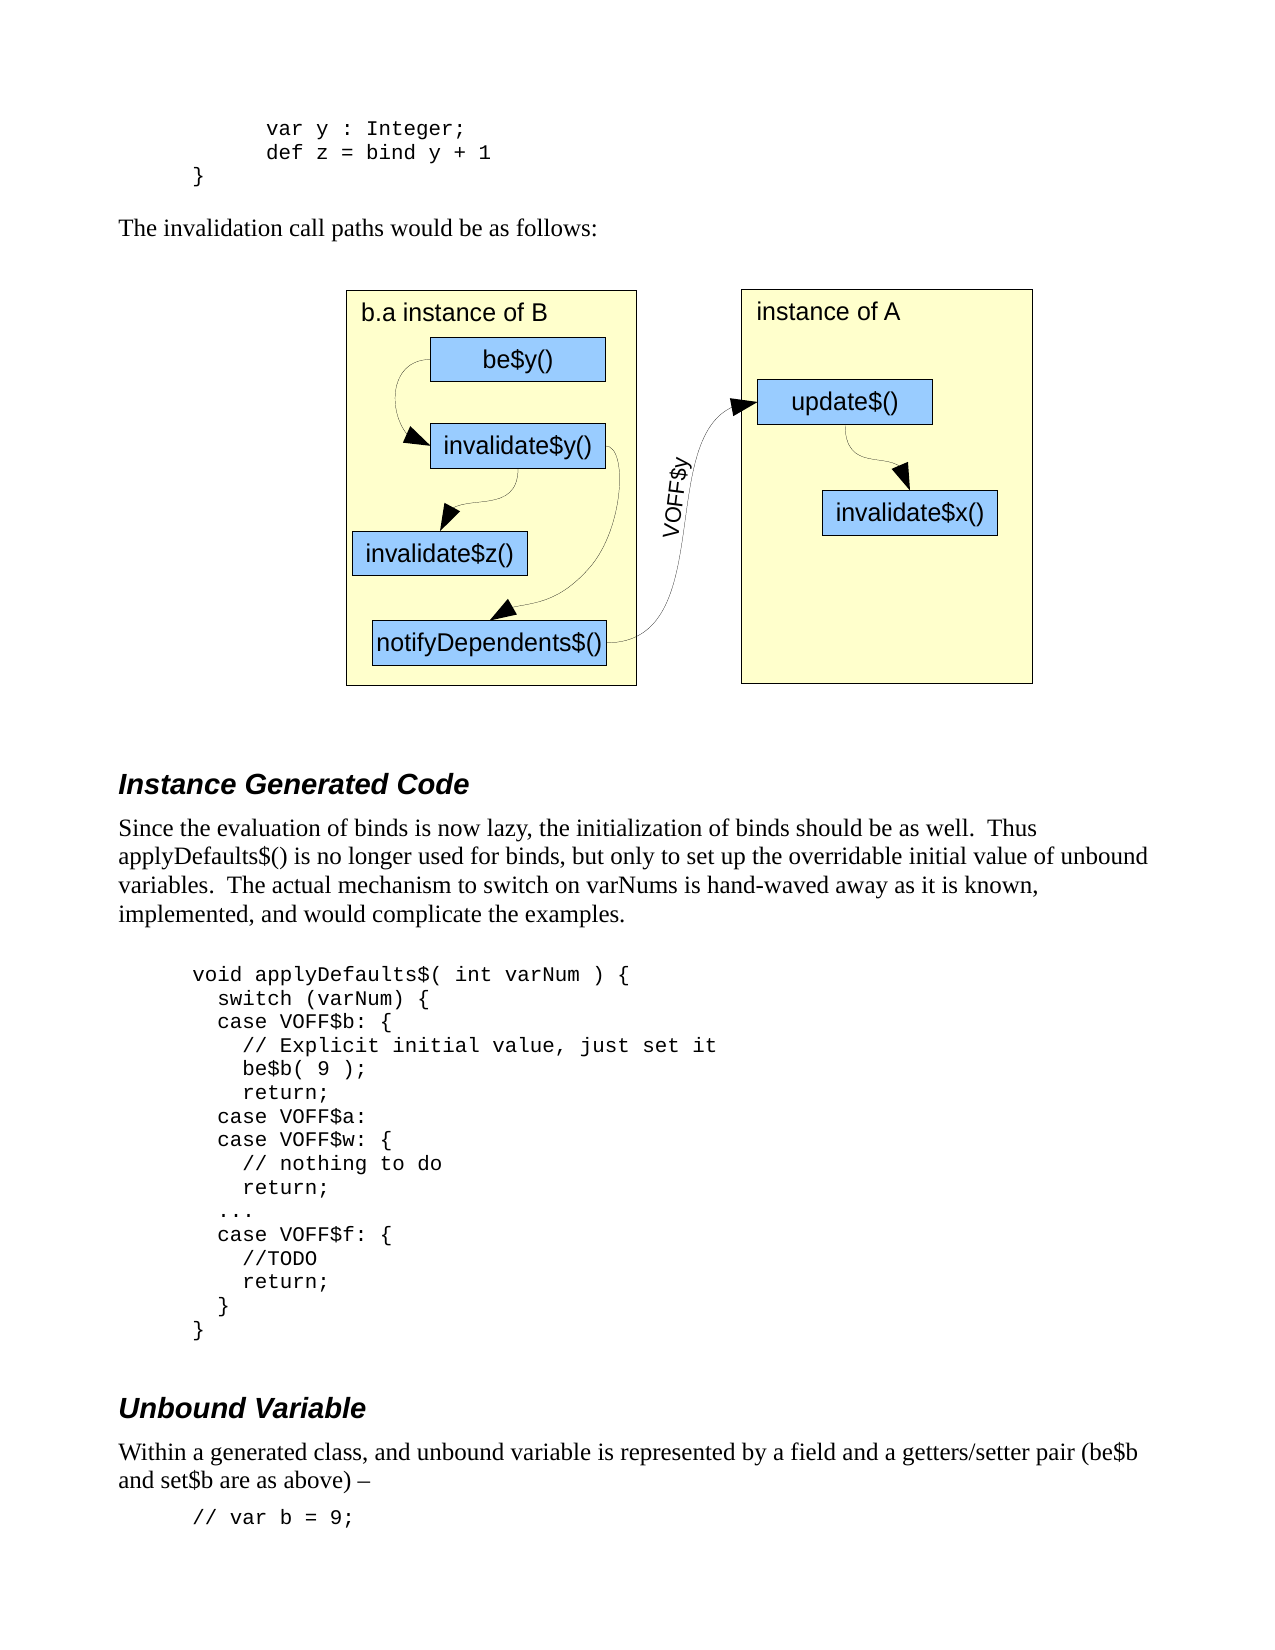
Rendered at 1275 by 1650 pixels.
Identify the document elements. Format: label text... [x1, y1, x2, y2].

text // var b = 9; [118, 1507, 1157, 1531]
text } [118, 165, 1157, 189]
text return; [118, 1082, 1157, 1106]
text Within a generated class, and unbound variable is represented by a field and a getters/setter pair (be$b and set$b are as above) – [118, 1437, 1157, 1494]
text var y : Integer; [118, 118, 1157, 142]
text void applyDefaults$( int varNum ) { [118, 964, 1157, 987]
text //TODO [118, 1248, 1157, 1271]
text be$b( 9 ); [118, 1058, 1157, 1082]
text // nothing to do [118, 1153, 1157, 1177]
subtitle Instance Generated Code [118, 767, 1157, 800]
text def z = bind y + 1 [118, 142, 1157, 165]
text case VOFF$a: [118, 1106, 1157, 1129]
text case VOFF$f: { [118, 1224, 1157, 1248]
text case VOFF$b: { [118, 1011, 1157, 1035]
text return; [118, 1177, 1157, 1200]
subtitle Unbound Variable [118, 1391, 1157, 1424]
text ... [118, 1200, 1157, 1224]
text The invalidation call paths would be as follows: [118, 213, 1157, 241]
text case VOFF$w: { [118, 1129, 1157, 1153]
text Since the evaluation of binds is now lazy, the initialization of binds should be as well. Thus applyDefaults$() is no longer used for binds, but only to set up the overridable initial value of unbound variables. The actual mechanism to switch on varNums is hand-waved away as it is known, implemented, and would complicate the examples. [118, 813, 1157, 928]
text return; [118, 1271, 1157, 1295]
text } [118, 1295, 1157, 1318]
text } [118, 1318, 1157, 1342]
text switch (varNum) { [118, 987, 1157, 1011]
text // Explicit initial value, just set it [118, 1035, 1157, 1058]
